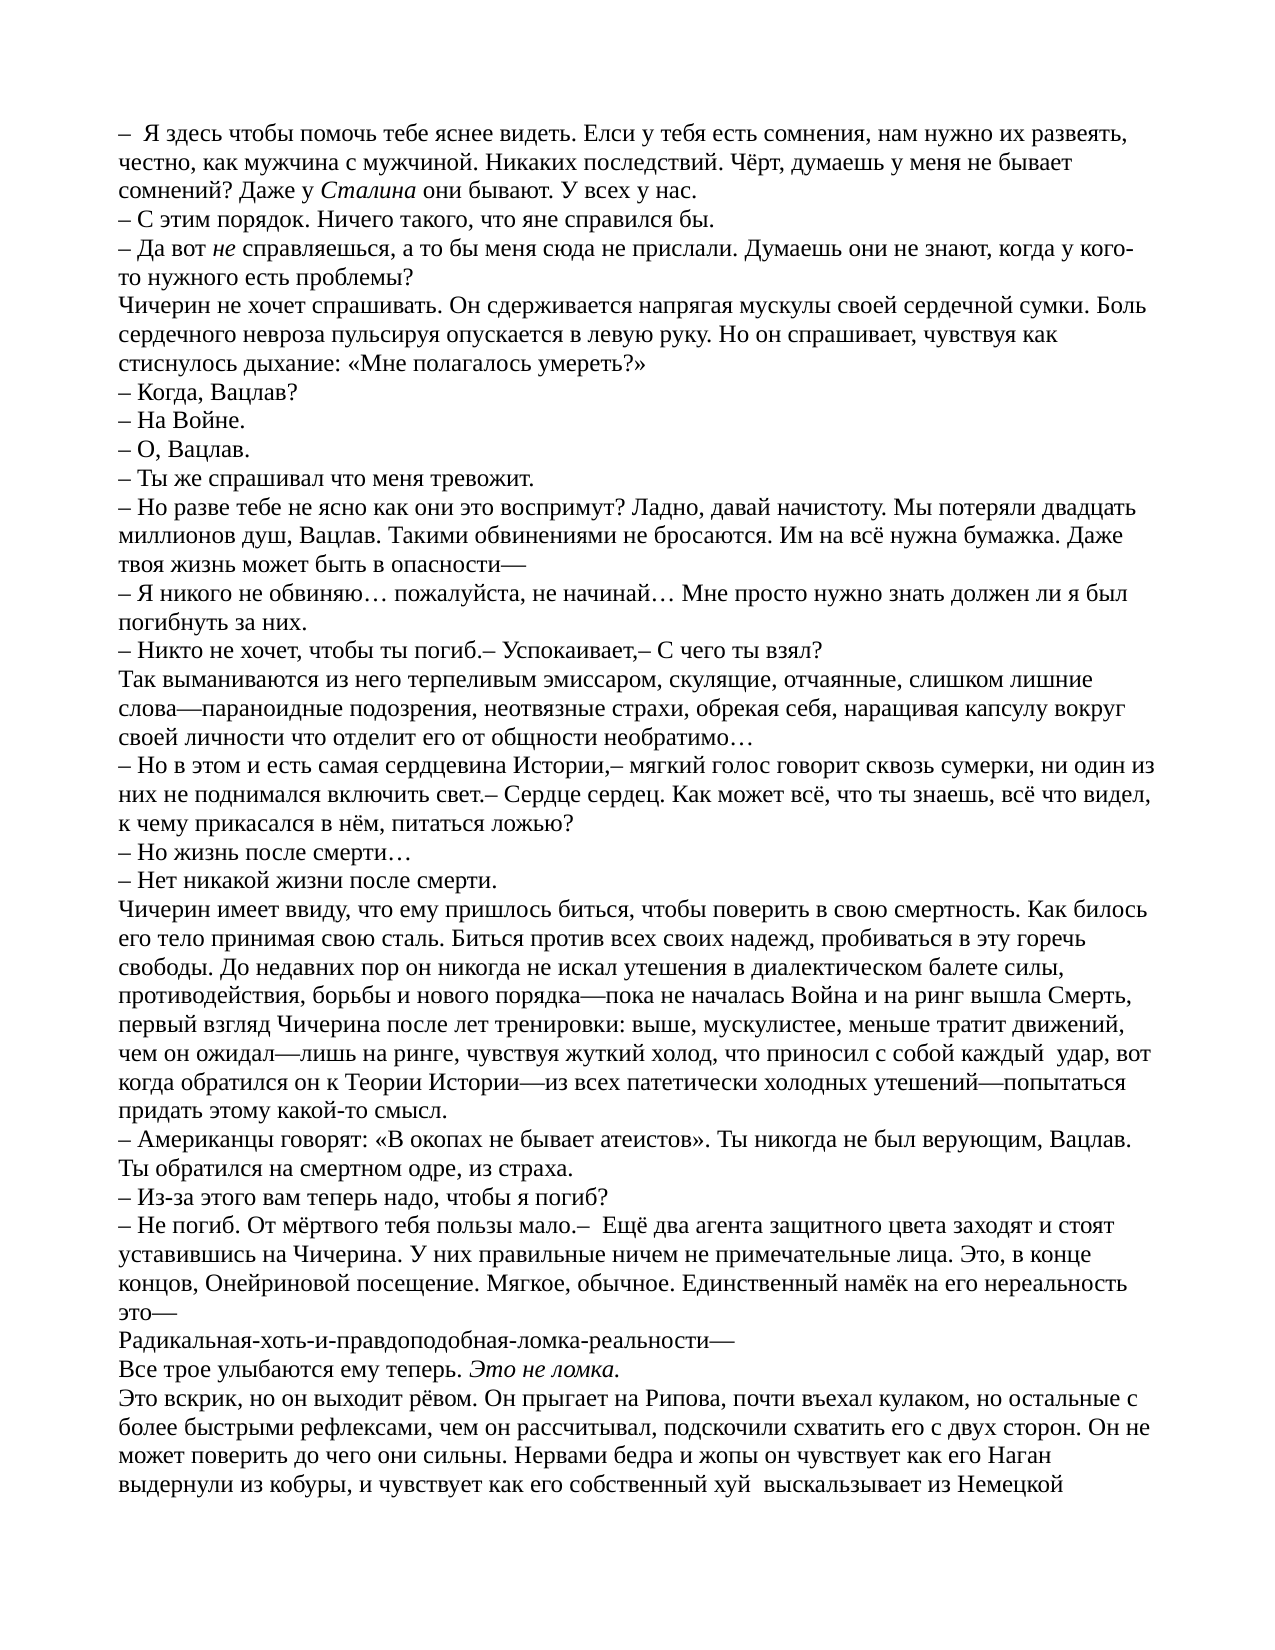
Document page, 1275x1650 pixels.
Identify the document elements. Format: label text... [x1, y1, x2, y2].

text – Нет никакой жизни после смерти. [118, 866, 1157, 894]
text – Никто не хочет, чтобы ты погиб.– Успокаивает,– С чего ты взял? [118, 636, 1157, 664]
text Радикальная-хоть-и-правдоподобная-ломка-реальности— [118, 1326, 1157, 1354]
text Чичерин имеет ввиду, что ему пришлось биться, чтобы поверить в свою смертность. Как билось его тело принимая свою сталь. Биться против всех своих надежд, пробиваться в эту горечь свободы. До недавних пор он никогда не искал утешения в диалектическом балете силы, противодействия, борьбы и нового порядка—пока не началась Война и на ринг вышла Смерть, первый взгляд Чичерина после лет тренировки: выше, мускулистее, меньше тратит движений, чем он ожидал—лишь на ринге, чувствуя жуткий холод, что приносил с собой каждый удар, вот когда обратился он к Теории Истории—из всех патетически холодных утешений—попытаться придать этому какой-то смысл. [118, 894, 1157, 1124]
text – Да вот не справляешься, а то бы меня сюда не прислали. Думаешь они не знают, когда у кого-то нужного есть проблемы? [118, 233, 1157, 291]
text – Не погиб. От мёртвого тебя пользы мало.– Ещё два агента защитного цвета заходят и стоят уставившись на Чичерина. У них правильные ничем не примечательные лица. Это, в конце концов, Онейриновой посещение. Мягкое, обычное. Единственный намёк на его нереальность это— [118, 1211, 1157, 1326]
text – Я здесь чтобы помочь тебе яснее видеть. Елси у тебя есть сомнения, нам нужно их развеять, честно, как мужчина с мужчиной. Никаких последствий. Чёрт, думаешь у меня не бывает сомнений? Даже у Сталина они бывают. У всех у нас. [118, 118, 1157, 204]
text – Когда, Вацлав? [118, 377, 1157, 406]
text Все трое улыбаются ему теперь. Это не ломка. [118, 1354, 1157, 1383]
text – С этим порядок. Ничего такого, что яне справился бы. [118, 204, 1157, 233]
text – О, Вацлав. [118, 434, 1157, 463]
text – Ты же спрашивал что меня тревожит. [118, 463, 1157, 492]
text – Я никого не обвиняю… пожалуйста, не начинай… Мне просто нужно знать должен ли я был погибнуть за них. [118, 578, 1157, 636]
text – Но жизнь после смерти… [118, 837, 1157, 866]
text – Американцы говорят: «В окопах не бывает атеистов». Ты никогда не был верующим, Вацлав. Ты обратился на смертном одре, из страха. [118, 1124, 1157, 1182]
text Так выманиваются из него терпеливым эмиссаром, скулящие, отчаянные, слишком лишние слова—параноидные подозрения, неотвязные страхи, обрекая себя, наращивая капсулу вокруг своей личности что отделит его от общности необратимо… [118, 664, 1157, 751]
text – Из-за этого вам теперь надо, чтобы я погиб? [118, 1182, 1157, 1211]
text Это вскрик, но он выходит рёвом. Он прыгает на Рипова, почти въехал кулаком, но остальные с более быстрыми рефлексами, чем он рассчитывал, подскочили схватить его с двух сторон. Он не может поверить до чего они сильны. Нервами бедра и жопы он чувствует как его Наган выдернули из кобуры, и чувствует как его собственный хуй выскальзывает из Немецкой [118, 1383, 1157, 1498]
text – Но разве тебе не ясно как они это воспримут? Ладно, давай начистоту. Мы потеряли двадцать миллионов душ, Вацлав. Такими обвинениями не бросаются. Им на всё нужна бумажка. Даже твоя жизнь может быть в опасности— [118, 492, 1157, 578]
text – На Войне. [118, 406, 1157, 434]
text Чичерин не хочет спрашивать. Он сдерживается напрягая мускулы своей сердечной сумки. Боль сердечного невроза пульсируя опускается в левую руку. Но он спрашивает, чувствуя как стиснулось дыхание: «Мне полагалось умереть?» [118, 291, 1157, 377]
text – Но в этом и есть самая сердцевина Истории,– мягкий голос говорит сквозь сумерки, ни один из них не поднимался включить свет.– Сердце сердец. Как может всё, что ты знаешь, всё что видел, к чему прикасался в нём, питаться ложью? [118, 751, 1157, 837]
